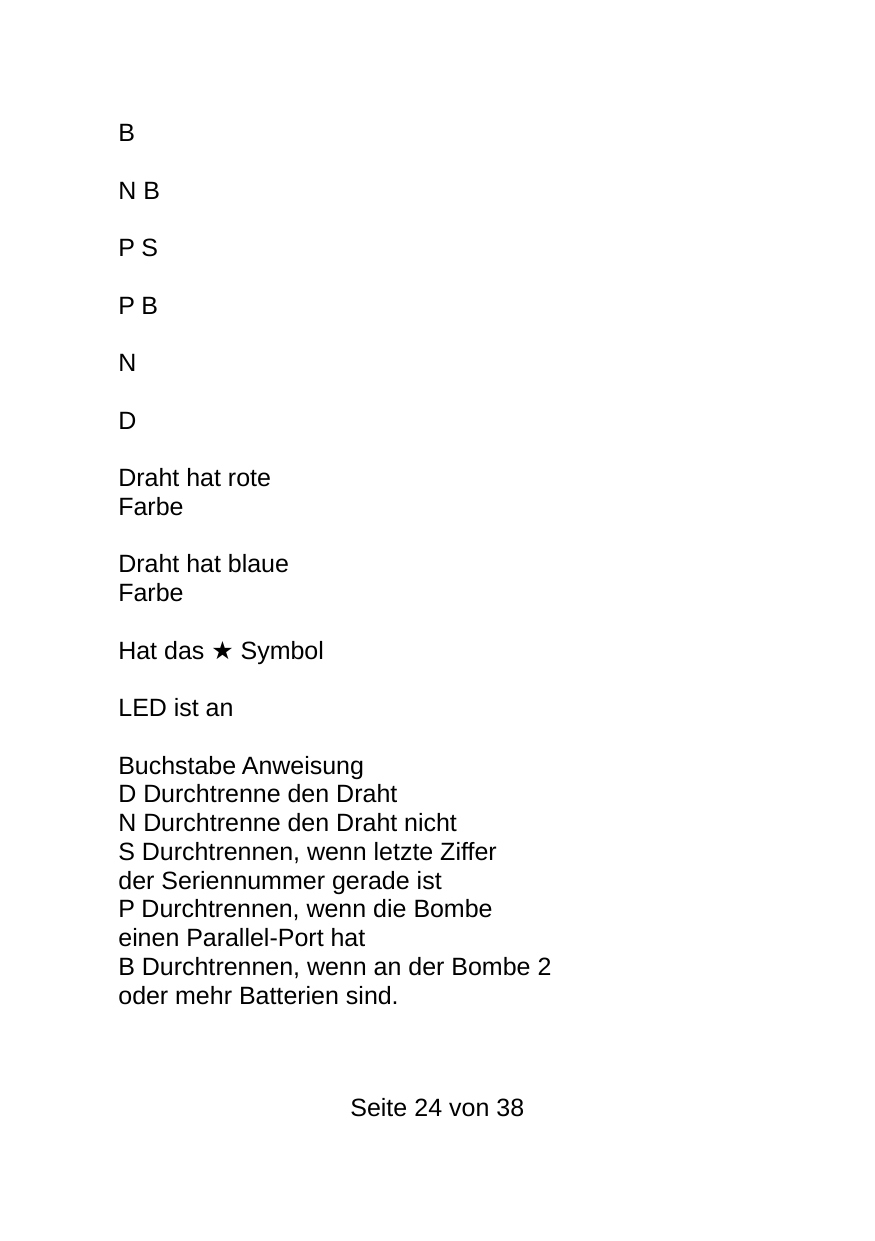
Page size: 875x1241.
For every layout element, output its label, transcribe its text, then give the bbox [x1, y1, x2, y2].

text Farbe [118, 492, 756, 521]
text B [118, 118, 756, 147]
text Buchstabe Anweisung [118, 751, 756, 779]
text Farbe [118, 578, 756, 607]
text N [118, 348, 756, 377]
text P B [118, 291, 756, 319]
text N Durchtrenne den Draht nicht [118, 808, 756, 837]
text P Durchtrennen, wenn die Bombe [118, 894, 756, 923]
text D [118, 406, 756, 434]
text N B [118, 176, 756, 204]
text P S [118, 233, 756, 262]
text oder mehr Batterien sind. [118, 981, 756, 1009]
text B Durchtrennen, wenn an der Bombe 2 [118, 952, 756, 981]
text der Seriennummer gerade ist [118, 866, 756, 894]
text Draht hat blaue [118, 549, 756, 578]
text D Durchtrenne den Draht [118, 779, 756, 808]
text LED ist an [118, 693, 756, 722]
text S Durchtrennen, wenn letzte Ziffer [118, 837, 756, 866]
text Draht hat rote [118, 463, 756, 492]
text Hat das ★ Symbol [118, 636, 756, 664]
text einen Parallel-Port hat [118, 923, 756, 952]
